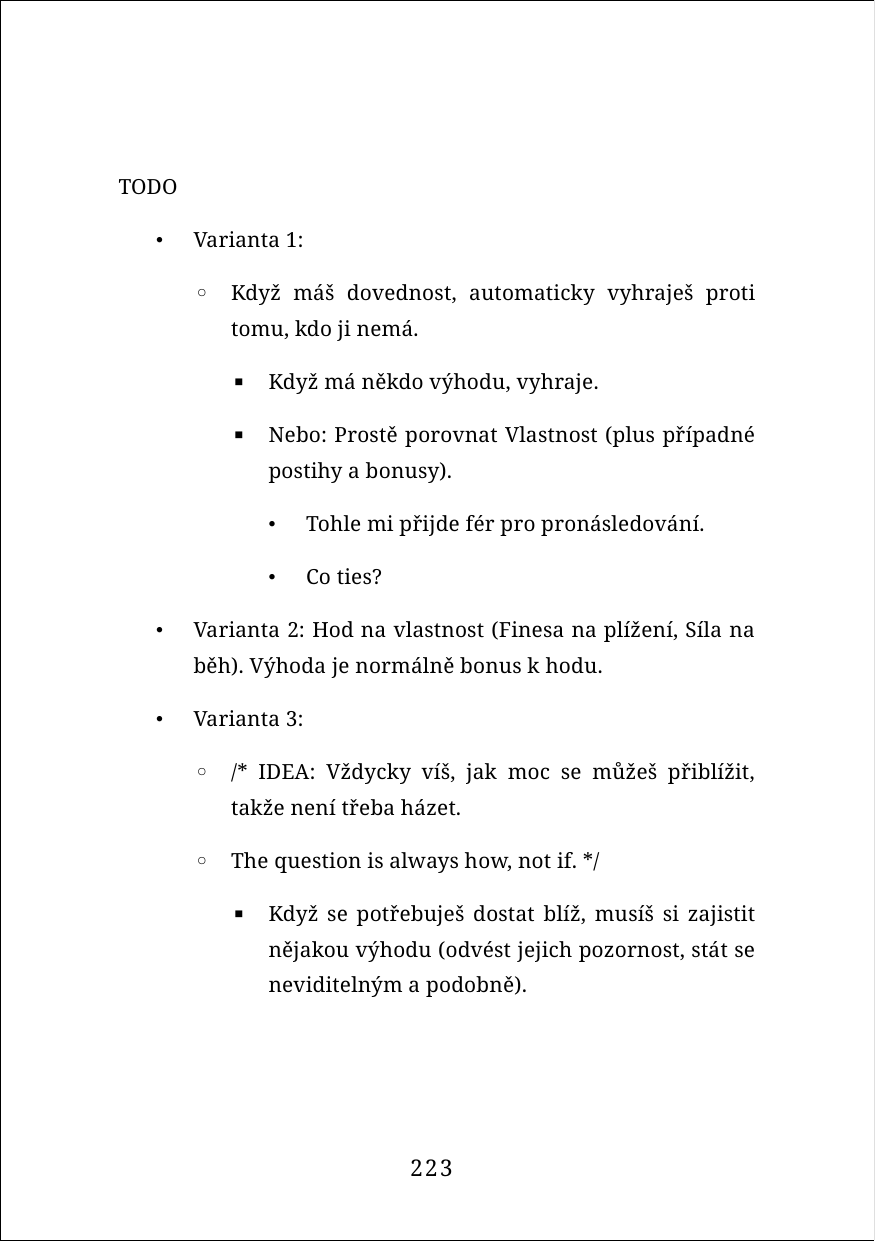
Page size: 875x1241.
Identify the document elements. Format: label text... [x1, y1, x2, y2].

list Nebo: Prostě porovnat Vlastnost (plus případné postihy a bonusy). [231, 420, 756, 484]
list Varianta 2: Hod na vlastnost (Finesa na plížení, Síla na běh). Výhoda je normálně bonus k hodu. [156, 615, 756, 679]
list Když se potřebuješ dostat blíž, musíš si zajistit nějakou výhodu (odvést jejich pozornost, stát se neviditelným a podobně). [231, 899, 756, 999]
list Co ties? [268, 562, 756, 591]
list /* IDEA: Vždycky víš, jak moc se můžeš přiblížit, takže není třeba házet. [193, 757, 756, 821]
text TODO [118, 172, 756, 200]
list Když máš dovednost, automaticky vyhraješ proti tomu, kdo ji nemá. [193, 278, 756, 342]
list The question is always how, not if. */ [193, 846, 756, 874]
list Varianta 3: [156, 704, 756, 733]
list Tohle mi přijde fér pro pronásledování. [268, 509, 756, 537]
list Varianta 1: [156, 225, 756, 253]
list Když má někdo výhodu, vyhraje. [231, 367, 756, 395]
